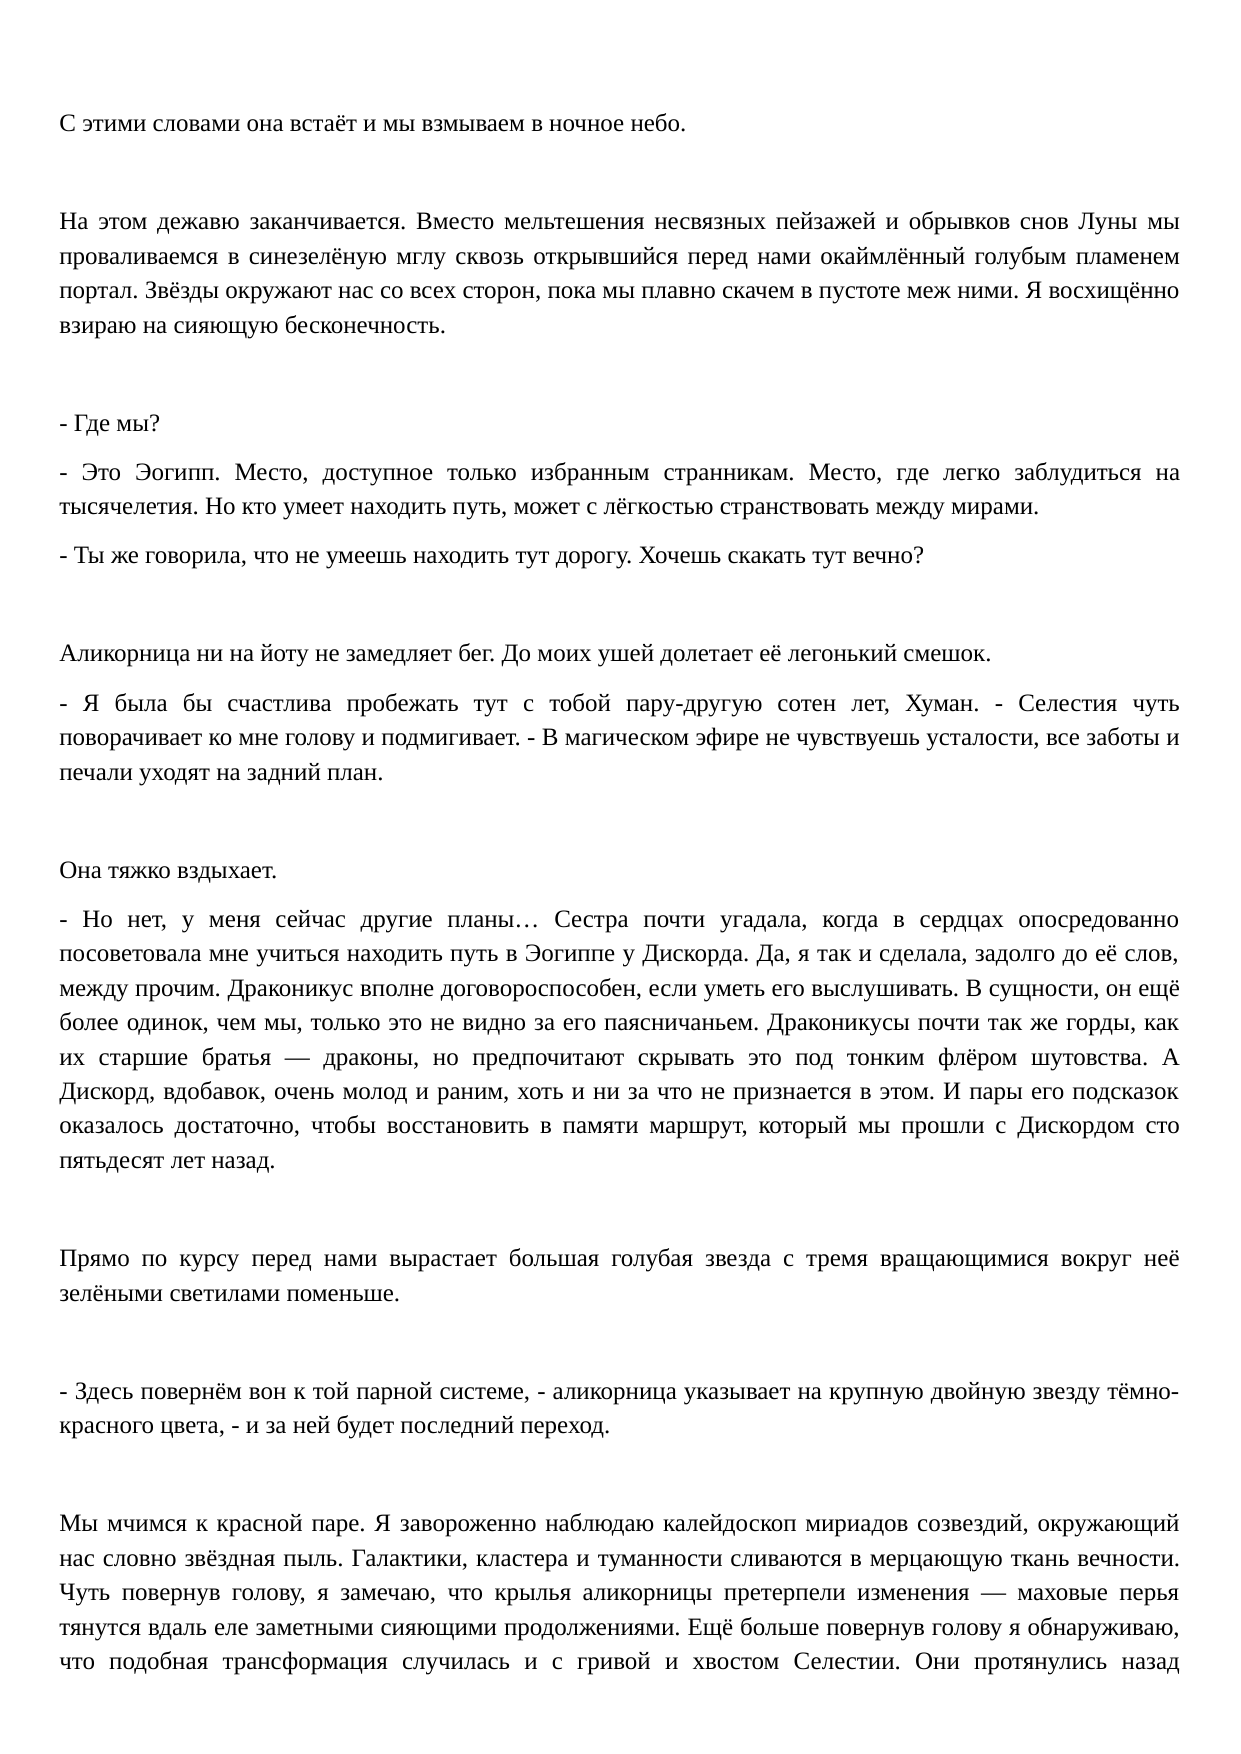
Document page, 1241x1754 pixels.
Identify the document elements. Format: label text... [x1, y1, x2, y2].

text На этом дежавю заканчивается. Вместо мельтешения несвязных пейзажей и обрывков снов Луны мы проваливаемся в синезелёную мглу сквозь открывшийся перед нами окаймлённый голубым пламенем портал. Звёзды окружают нас со всех сторон, пока мы плавно скачем в пустоте меж ними. Я восхищённо взираю на сияющую бесконечность. [59, 206, 1181, 338]
text Аликорница ни на йоту не замедляет бег. До моих ушей долетает её легонький смешок. [59, 638, 1181, 667]
text - Но нет, у меня сейчас другие планы… Сестра почти угадала, когда в сердцах опосредованно посоветовала мне учиться находить путь в Эогиппе у Дискорда. Да, я так и сделала, задолго до её слов, между прочим. Драконикус вполне договороспособен, если уметь его выслушивать. В сущности, он ещё более одинок, чем мы, только это не видно за его паясничаньем. Драконикусы почти так же горды, как их старшие братья — драконы, но предпочитают скрывать это под тонким флёром шутовства. А Дискорд, вдобавок, очень молод и раним, хоть и ни за что не признается в этом. И пары его подсказок оказалось достаточно, чтобы восстановить в памяти маршрут, который мы прошли с Дискордом сто пятьдесят лет назад. [59, 904, 1181, 1174]
text Мы мчимся к красной паре. Я завороженно наблюдаю калейдоскоп мириадов созвездий, окружающий нас словно звёздная пыль. Галактики, кластера и туманности сливаются в мерцающую ткань вечности. Чуть повернув голову, я замечаю, что крылья аликорницы претерпели изменения — маховые перья тянутся вдаль еле заметными сияющими продолжениями. Ещё больше повернув голову я обнаруживаю, что подобная трансформация случилась и с гривой и хвостом Селестии. Они протянулись назад [59, 1508, 1181, 1675]
text - Я была бы счастлива пробежать тут с тобой пару-другую сотен лет, Хуман. - Селестия чуть поворачивает ко мне голову и подмигивает. - В магическом эфире не чувствуешь усталости, все заботы и печали уходят на задний план. [59, 688, 1181, 785]
text - Где мы? [59, 408, 1181, 437]
text С этими словами она встаёт и мы взмываем в ночное небо. [59, 108, 1181, 137]
text - Это Эогипп. Место, доступное только избранным странникам. Место, где легко заблудиться на тысячелетия. Но кто умеет находить путь, может с лёгкостью странствовать между мирами. [59, 457, 1181, 520]
text Она тяжко вздыхает. [59, 855, 1181, 883]
text - Здесь повернём вон к той парной системе, - аликорница указывает на крупную двойную звезду тёмно-красного цвета, - и за ней будет последний переход. [59, 1376, 1181, 1439]
text - Ты же говорила, что не умеешь находить тут дорогу. Хочешь скакать тут вечно? [59, 540, 1181, 569]
text Прямо по курсу перед нами вырастает большая голубая звезда с тремя вращающимися вокруг неё зелёными светилами поменьше. [59, 1243, 1181, 1306]
